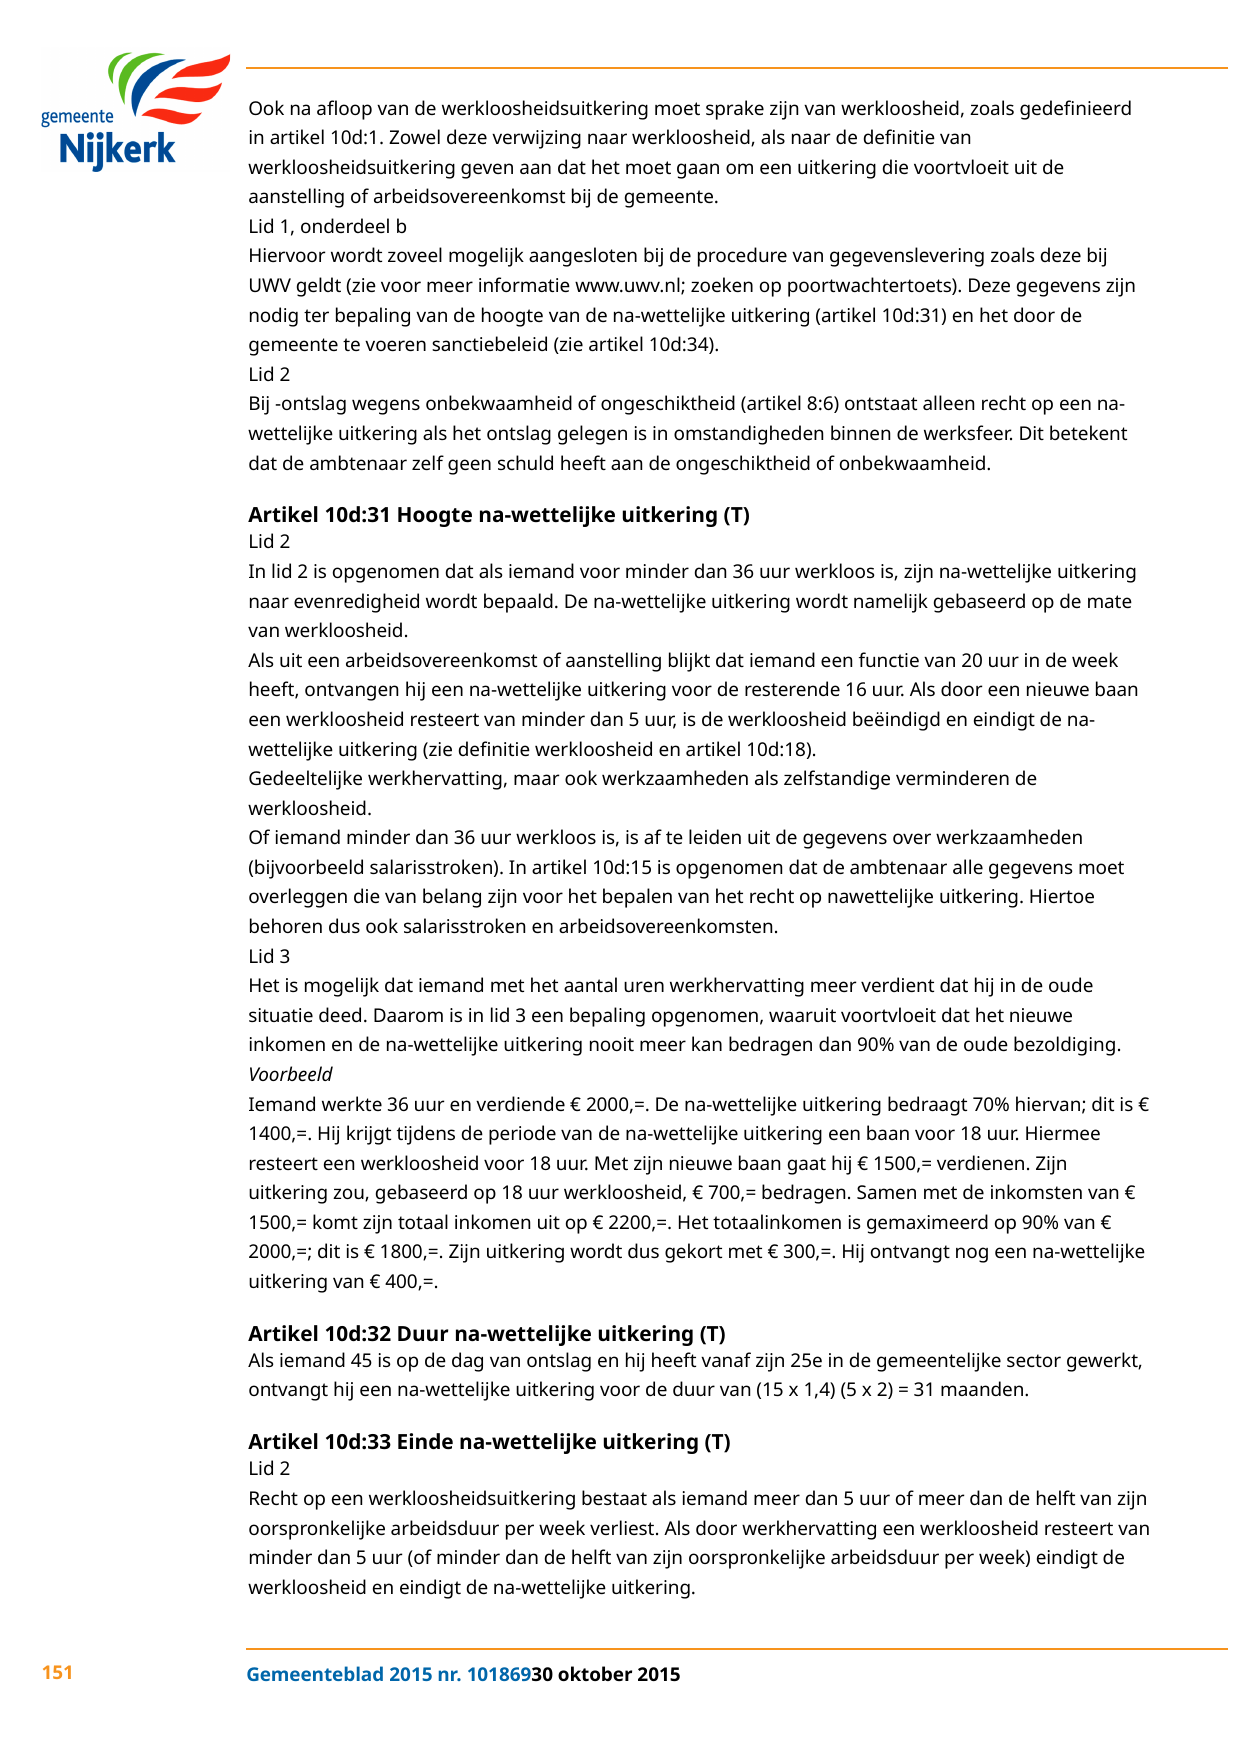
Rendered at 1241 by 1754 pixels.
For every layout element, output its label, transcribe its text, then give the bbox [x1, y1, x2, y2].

text Lid 1, onderdeel b [248, 213, 1152, 239]
text Iemand werkte 36 uur en verdiende € 2000,=. De na-wettelijke uitkering bedraagt 70% hiervan; dit is € 1400,=. Hij krijgt tijdens de periode van de na-wettelijke uitkering een baan voor 18 uur. Hiermee resteert een werkloosheid voor 18 uur. Met zijn nieuwe baan gaat hij € 1500,= verdienen. Zijn uitkering zou, gebaseerd op 18 uur werkloosheid, € 700,= bedragen. Samen met de inkomsten van € 1500,= komt zijn totaal inkomen uit op € 2200,=. Het totaalinkomen is gemaximeerd op 90% van € 2000,=; dit is € 1800,=. Zijn uitkering wordt dus gekort met € 300,=. Hij ontvangt nog een na-wettelijke uitkering van € 400,=. [248, 1091, 1152, 1294]
picture [41, 47, 231, 172]
text Voorbeeld [248, 1061, 1152, 1087]
text Hiervoor wordt zoveel mogelijk aangesloten bij de procedure van gegevenslevering zoals deze bij UWV geldt (zie voor meer informatie www.uwv.nl; zoeken op poortwachtertoets). Deze gegevens zijn nodig ter bepaling van de hoogte van de na-wettelijke uitkering (artikel 10d:31) en het door de gemeente te voeren sanctiebeleid (zie artikel 10d:34). [248, 243, 1152, 357]
text Artikel 10d:33 Einde na-wettelijke uitkering (T) [248, 1427, 1152, 1456]
text Als uit een arbeidsovereenkomst of aanstelling blijkt dat iemand een functie van 20 uur in de week heeft, ontvangen hij een na-wettelijke uitkering voor de resterende 16 uur. Als door een nieuwe baan een werkloosheid resteert van minder dan 5 uur, is de werkloosheid beëindigd en eindigt de na-wettelijke uitkering (zie definitie werkloosheid en artikel 10d:18). [248, 647, 1152, 761]
text Artikel 10d:32 Duur na-wettelijke uitkering (T) [248, 1319, 1152, 1347]
text Recht op een werkloosheidsuitkering bestaat als iemand meer dan 5 uur of meer dan de helft van zijn oorspronkelijke arbeidsduur per week verliest. Als door werkhervatting een werkloosheid resteert van minder dan 5 uur (of minder dan de helft van zijn oorspronkelijke arbeidsduur per week) eindigt de werkloosheid en eindigt de na-wettelijke uitkering. [248, 1485, 1152, 1599]
text Of iemand minder dan 36 uur werkloos is, is af te leiden uit de gegevens over werkzaamheden (bijvoorbeeld salarisstroken). In artikel 10d:15 is opgenomen dat de ambtenaar alle gegevens moet overleggen die van belang zijn voor het bepalen van het recht op nawettelijke uitkering. Hiertoe behoren dus ook salarisstroken en arbeidsovereenkomsten. [248, 824, 1152, 939]
text In lid 2 is opgenomen dat als iemand voor minder dan 36 uur werkloos is, zijn na-wettelijke uitkering naar evenredigheid wordt bepaald. De na-wettelijke uitkering wordt namelijk gebaseerd op de mate van werkloosheid. [248, 558, 1152, 643]
text Lid 3 [248, 943, 1152, 968]
text Lid 2 [248, 361, 1152, 387]
text Gedeeltelijke werkhervatting, maar ook werkzaamheden als zelfstandige verminderen de werkloosheid. [248, 765, 1152, 821]
text Ook na afloop van de werkloosheidsuitkering moet sprake zijn van werkloosheid, zoals gedefinieerd in artikel 10d:1. Zowel deze verwijzing naar werkloosheid, als naar de definitie van werkloosheidsuitkering geven aan dat het moet gaan om een uitkering die voortvloeit uit de aanstelling of arbeidsovereenkomst bij de gemeente. [248, 95, 1152, 209]
text Lid 2 [248, 1456, 1152, 1481]
text Als iemand 45 is op de dag van ontslag en hij heeft vanaf zijn 25e in de gemeentelijke sector gewerkt, ontvangt hij een na-wettelijke uitkering voor de duur van (15 x 1,4) (5 x 2) = 31 maanden. [248, 1347, 1152, 1402]
text Het is mogelijk dat iemand met het aantal uren werkhervatting meer verdient dat hij in de oude situatie deed. Daarom is in lid 3 een bepaling opgenomen, waaruit voortvloeit dat het nieuwe inkomen en de na-wettelijke uitkering nooit meer kan bedragen dan 90% van de oude bezoldiging. [248, 972, 1152, 1057]
text Lid 2 [248, 529, 1152, 554]
text Bij -ontslag wegens onbekwaamheid of ongeschiktheid (artikel 8:6) ontstaat alleen recht op een na-wettelijke uitkering als het ontslag gelegen is in omstandigheden binnen de werksfeer. Dit betekent dat de ambtenaar zelf geen schuld heeft aan de ongeschiktheid of onbekwaamheid. [248, 391, 1152, 476]
text Artikel 10d:31 Hoogte na-wettelijke uitkering (T) [248, 500, 1152, 529]
